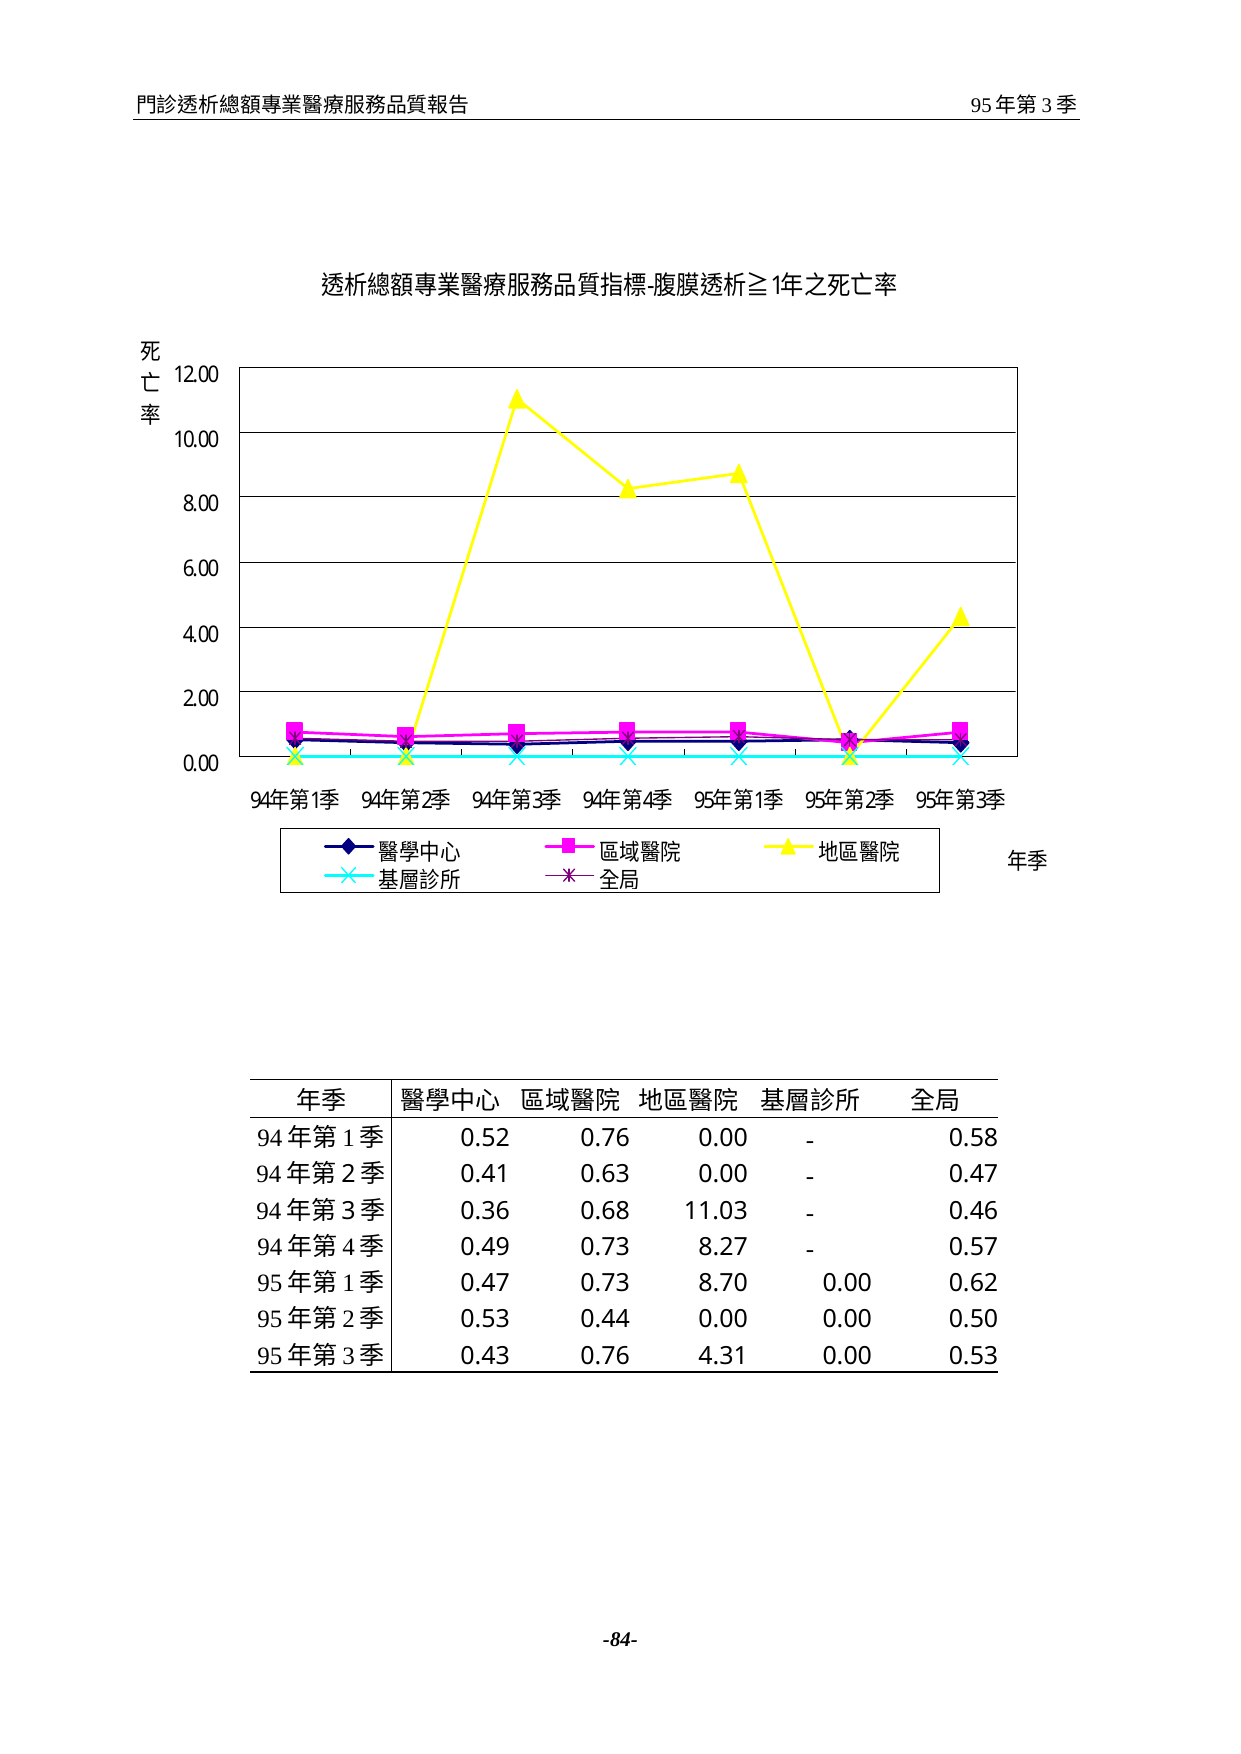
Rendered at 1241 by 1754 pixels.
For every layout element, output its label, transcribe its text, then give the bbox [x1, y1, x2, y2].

table_cell 95年第3季 [250, 1335, 391, 1371]
table_cell 0.00 [748, 1299, 872, 1335]
table_header 年季 [250, 1080, 391, 1117]
table_cell 0.73 [510, 1263, 630, 1299]
table_cell 8.70 [630, 1263, 748, 1299]
table_cell 95年第1季 [250, 1263, 391, 1299]
table_cell 8.27 [630, 1226, 748, 1263]
table_cell - [748, 1226, 872, 1263]
table_cell 0.68 [510, 1190, 630, 1226]
table_cell 94年第1季 [250, 1118, 391, 1154]
table_cell 0.44 [510, 1299, 630, 1335]
table_header 基層診所 [748, 1080, 872, 1117]
table_cell 0.00 [748, 1335, 872, 1371]
table_header 全局 [872, 1080, 998, 1117]
table_cell 0.36 [392, 1190, 510, 1226]
table_cell 0.50 [872, 1299, 998, 1335]
table_cell 11.03 [630, 1190, 748, 1226]
table_cell 0.41 [392, 1154, 510, 1190]
table_cell 0.00 [630, 1154, 748, 1190]
table_cell 94年第4季 [250, 1226, 391, 1263]
table_cell 0.76 [510, 1118, 630, 1154]
table_cell 94年第2季 [250, 1154, 391, 1190]
table_header 區域醫院 [510, 1080, 630, 1117]
table_cell 0.47 [872, 1154, 998, 1190]
table_cell 0.73 [510, 1226, 630, 1263]
table_cell 0.46 [872, 1190, 998, 1226]
table_cell 0.47 [392, 1263, 510, 1299]
table_header 醫學中心 [392, 1080, 510, 1117]
table_cell - [748, 1118, 872, 1154]
table_cell 0.00 [630, 1118, 748, 1154]
table_header 地區醫院 [630, 1080, 748, 1117]
table_cell - [748, 1190, 872, 1226]
table_cell 94年第3季 [250, 1190, 391, 1226]
table_cell 0.53 [872, 1335, 998, 1371]
table_cell 0.52 [392, 1118, 510, 1154]
table_cell - [748, 1154, 872, 1190]
table_cell 0.53 [392, 1299, 510, 1335]
table_cell 0.00 [748, 1263, 872, 1299]
table_cell 0.62 [872, 1263, 998, 1299]
table_cell 0.43 [392, 1335, 510, 1371]
table_cell 0.49 [392, 1226, 510, 1263]
table_cell 0.00 [630, 1299, 748, 1335]
table_cell 0.58 [872, 1118, 998, 1154]
table_cell 4.31 [630, 1335, 748, 1371]
table_cell 95年第2季 [250, 1299, 391, 1335]
table_cell 0.63 [510, 1154, 630, 1190]
table_cell 0.76 [510, 1335, 630, 1371]
table_cell 0.57 [872, 1226, 998, 1263]
